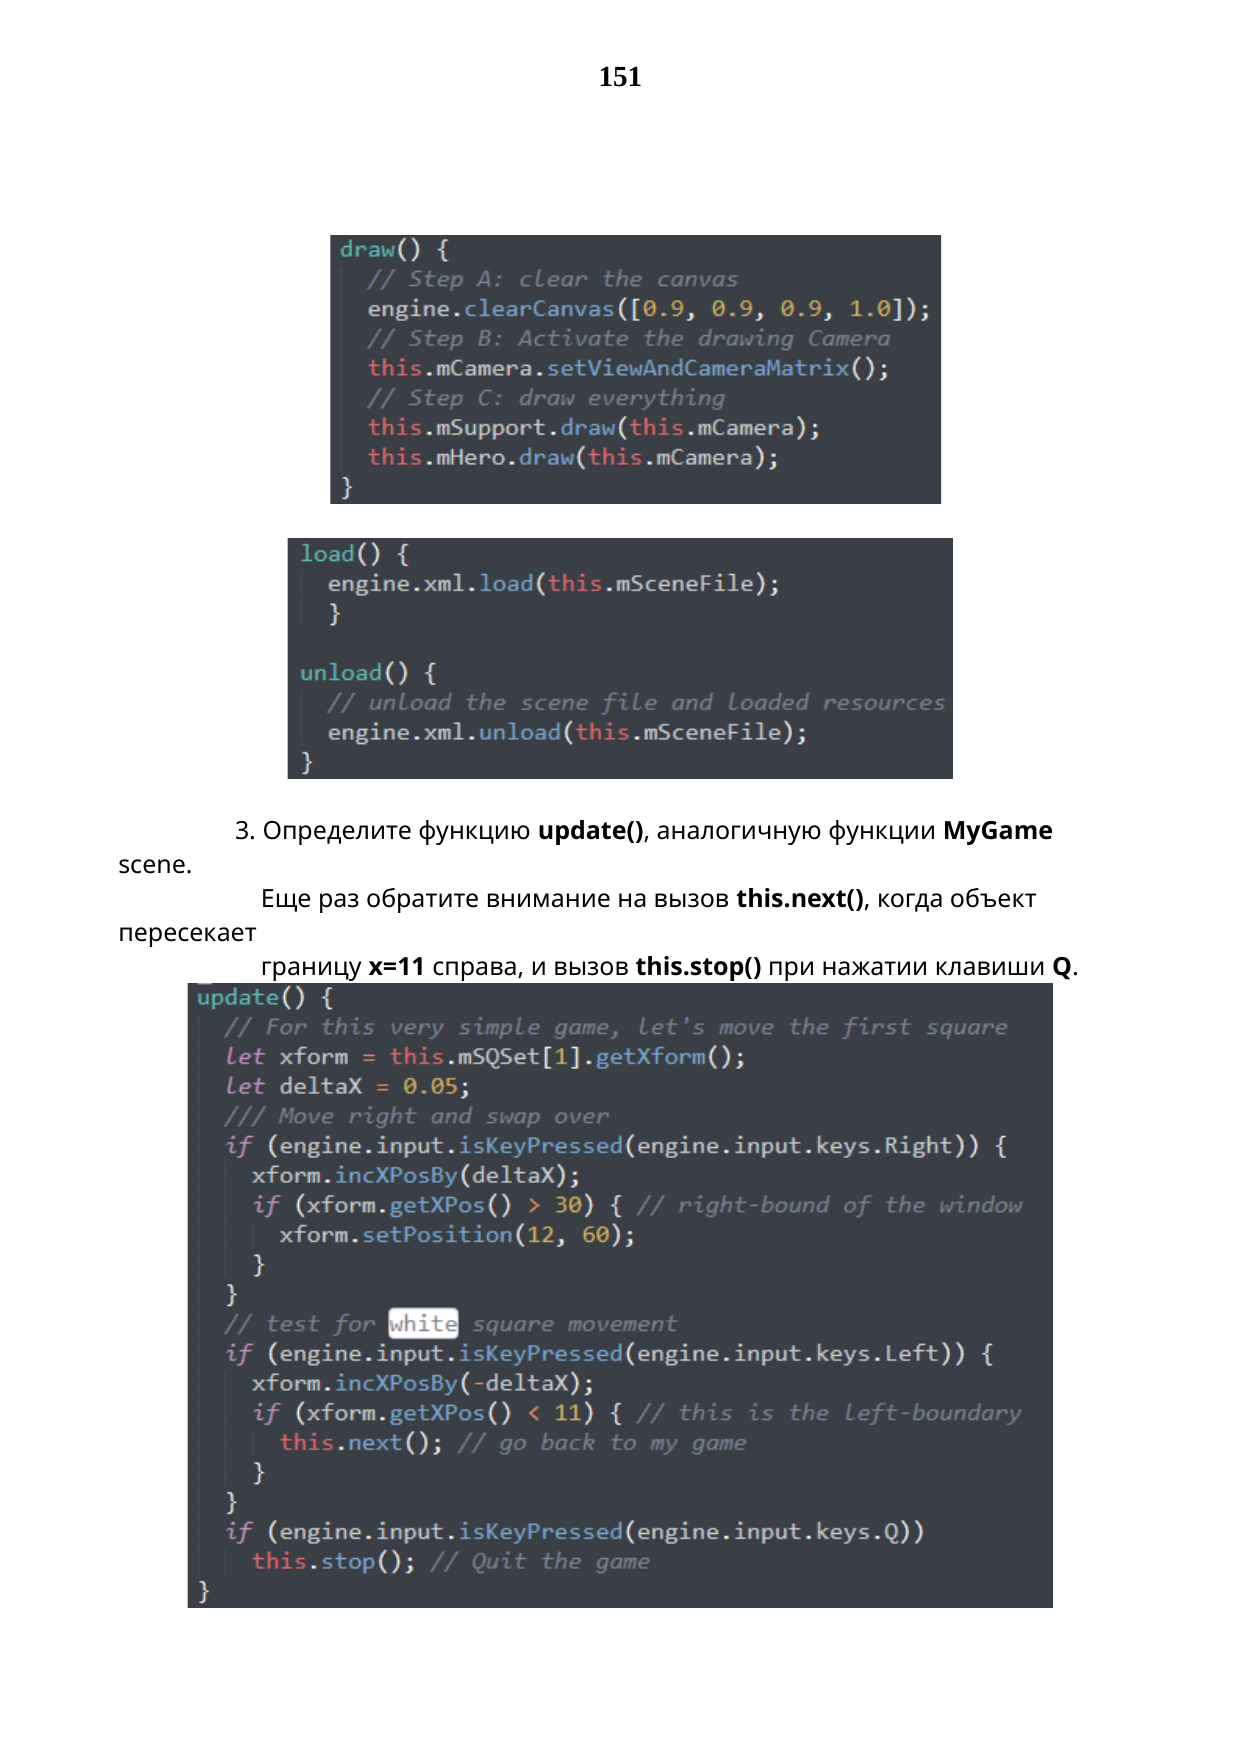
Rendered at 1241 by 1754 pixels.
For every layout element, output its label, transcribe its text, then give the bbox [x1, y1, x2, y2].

text 3. Определите функцию update(), аналогичную функции MyGame scene. [118, 813, 1122, 881]
picture [287, 538, 953, 779]
text Еще раз обратите внимание на вызов this.next(), когда объект пересекает [118, 881, 1122, 949]
text границу x=11 справа, и вызов this.stop() при нажатии клавиши Q. [118, 949, 1122, 983]
picture [330, 235, 942, 504]
picture [187, 983, 1053, 1608]
